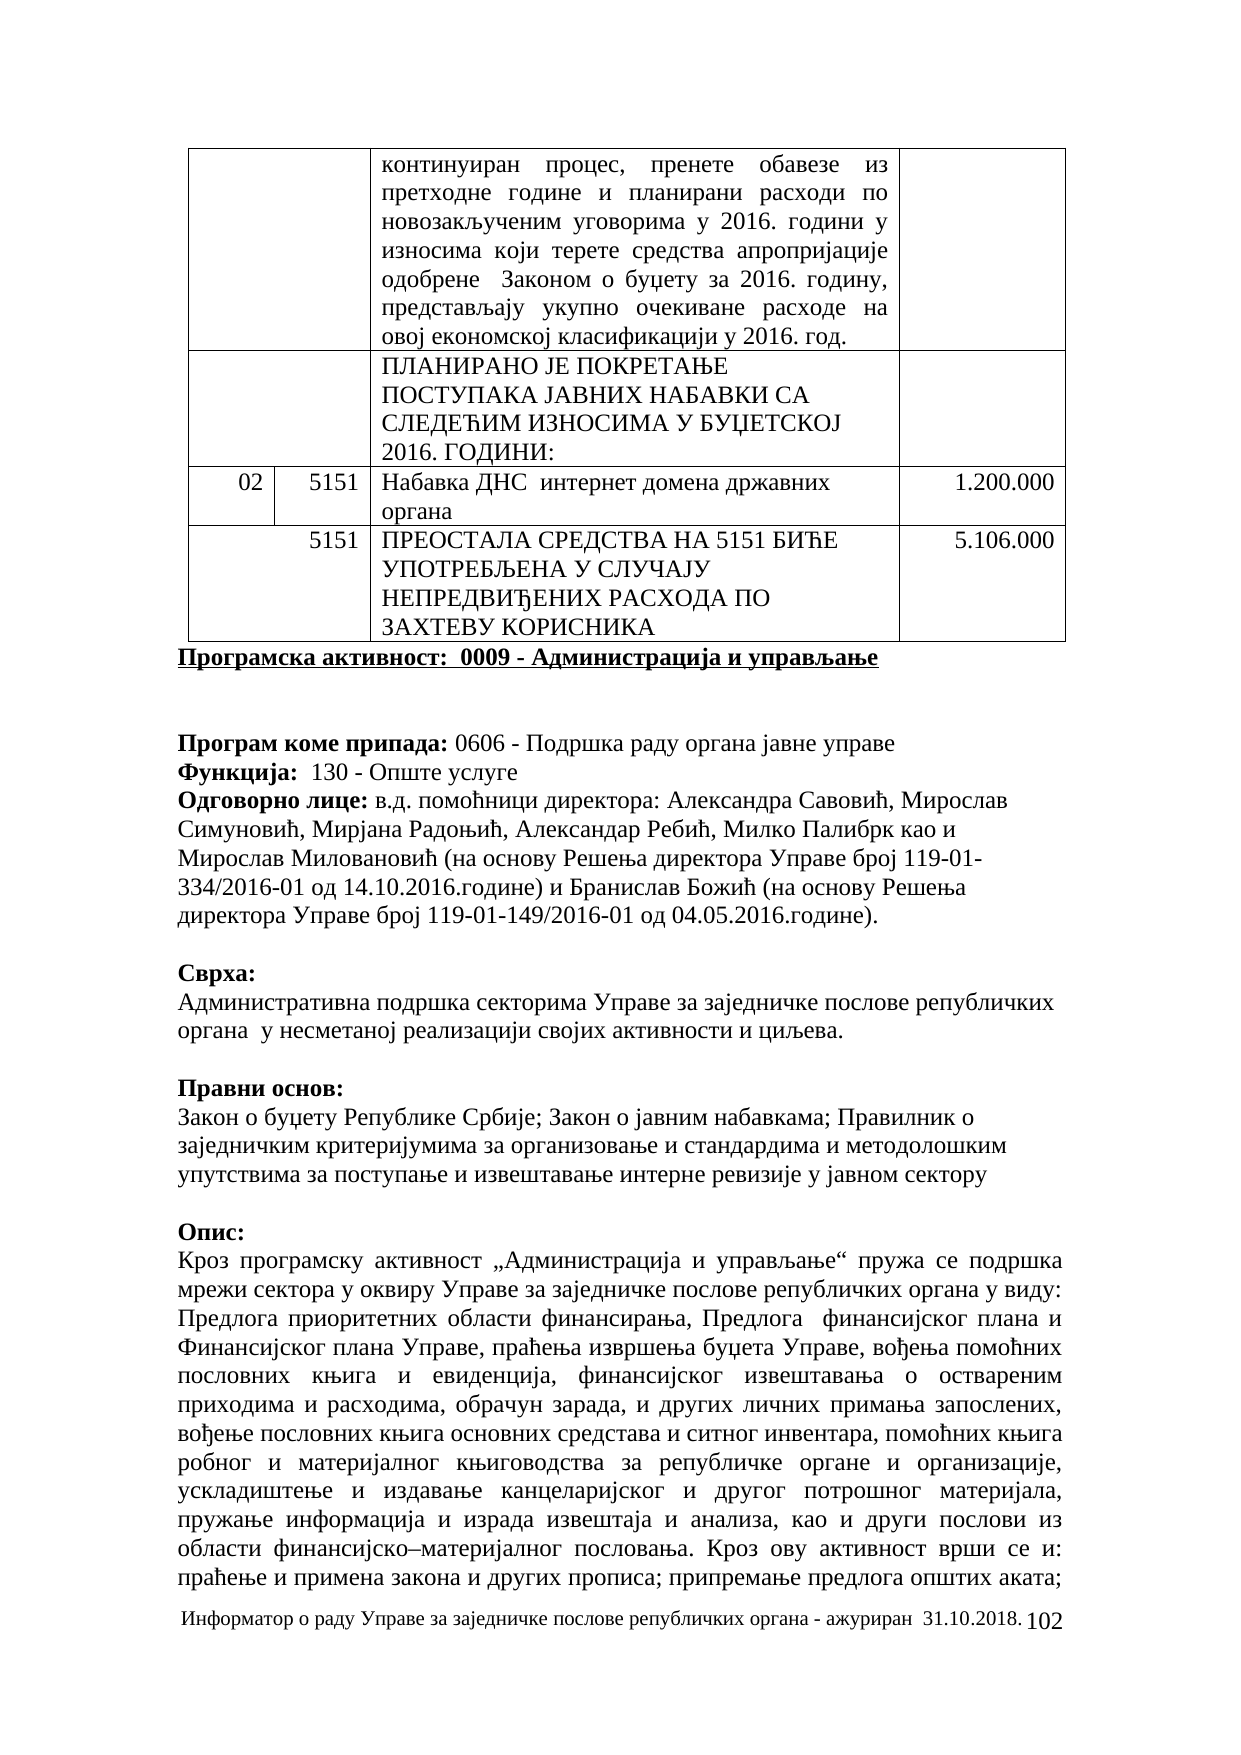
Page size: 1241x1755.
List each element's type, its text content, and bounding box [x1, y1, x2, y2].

table_cell 5151 [189, 526, 370, 641]
table_cell континуиран процес, пренете обавезе из претходне године и планирани расходи по новозакљученим уговорима у 2016. години у износима који терете средства апропријације одобрене Законом о буџету за 2016. годину, представљају укупно очекиване расходе на овој економској класификацији у 2016. год. [371, 149, 899, 350]
text Правни основ: Закон о буџету Републике Србије; Закон о јавним набавкама; Правилник о заједничким критеријумима за организовање и стандардима и методолошким упутствима за поступање и извештавање интерне ревизије у јавном сектору [177, 1044, 1063, 1188]
table_cell 5151 [275, 467, 370, 524]
text Програмска активност: 0009 - Администрација и управљање [177, 642, 1063, 670]
table_cell [900, 149, 1065, 350]
table_cell [189, 149, 370, 350]
text Програм коме припада: 0606 - Подршка раду органа јавне управе Функција: 130 - Опште услуге Одговорно лице: в.д. помоћници директора: Александра Савовић, Мирослав Симуновић, Мирјана Радоњић, Александар Ребић, Милко Палибрк као и Мирослав Миловановић (на основу Решења директора Управе број 119-01-334/2016-01 од 14.10.2016.године) и Бранислав Божић (на основу Решења директора Управе број 119-01-149/2016-01 од 04.05.2016.године). [177, 699, 1063, 929]
text Опис: Кроз програмску активност „Администрација и управљање“ пружа се подршка мрежи сектора у оквиру Управе за заједничке послове републичких органа у виду: [177, 1188, 1063, 1303]
table_cell ПРЕОСТАЛА СРЕДСТВА НА 5151 БИЋЕ УПОТРЕБЉЕНА У СЛУЧАЈУ НЕПРЕДВИЂЕНИХ РАСХОДА ПО ЗАХТЕВУ КОРИСНИКА [371, 526, 899, 641]
table_cell Набавка ДНС интернет домена државних органа [371, 467, 899, 524]
text Предлога приоритетних области финансирања, Предлогa финансијског плана и Финансијског плана Управе, праћења извршења буџета Управе, вођења помоћних пословних књига и евиденција, финансијског извештавања о оствареним приходима и расходима, обрачун зарада, и других личних примања запослених, вођење пословних књига основних средстава и ситног инвентара, помоћних књига робног и материјалног књиговодства за републичке органе и организације, ускладиштење и издавање канцелариjског и другог потрошног материјала, пружање информација и израда извештаја и анализа, као и други послови из области финансијско–материјалног пословања. Кроз ову активност врши се и: праћење и примена закона и других прописа; припремање предлога општих аката; [177, 1303, 1063, 1590]
table_cell ПЛАНИРАНО ЈЕ ПОКРЕТАЊЕ ПОСТУПАКА ЈАВНИХ НАБАВКИ СА СЛЕДЕЋИМ ИЗНОСИМА У БУЏЕТСКОЈ 2016. ГОДИНИ: [371, 351, 899, 466]
table_cell 02 [189, 467, 274, 524]
table_cell [189, 351, 370, 466]
table_cell 1.200.000 [900, 467, 1065, 524]
table_cell [900, 351, 1065, 466]
text Сврха: Административна подршка секторима Управе за заједничке послове републичких органа у несметаној реализацији својих активности и циљева. [177, 958, 1063, 1044]
table_cell 5.106.000 [900, 526, 1065, 641]
